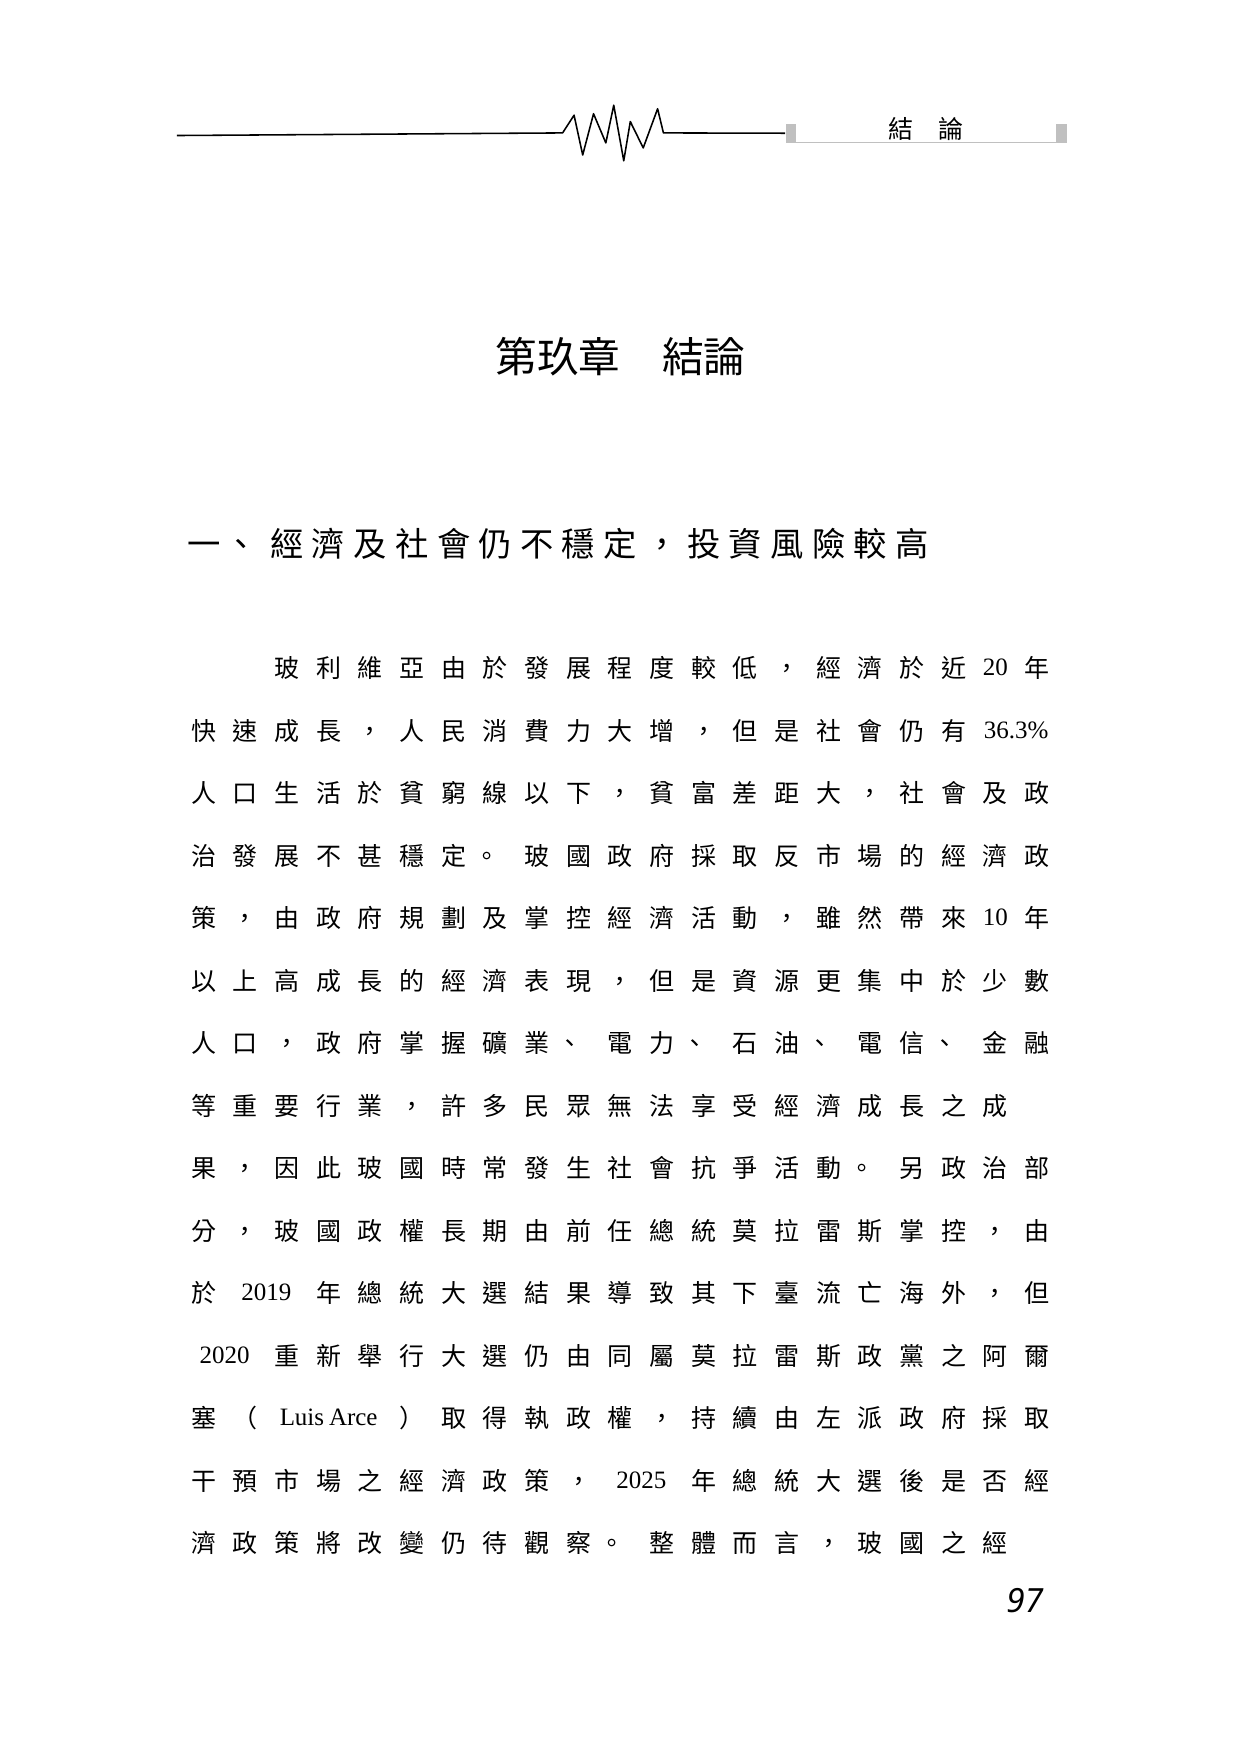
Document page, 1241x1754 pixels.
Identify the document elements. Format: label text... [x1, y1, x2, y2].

text 一、經濟及社會仍不穩定，投資風險較高 [183, 500, 1058, 563]
text 第玖章 結論 [183, 313, 1058, 375]
text 玻利維亞由於發展程度較低，經濟於近20年快速成長，人民消費力大增，但是社會仍有36.3%人口生活於貧窮線以下，貧富差距大，社會及政治發展不甚穩定。玻國政府採取反市場的經濟政策，由政府規劃及掌控經濟活動，雖然帶來10年以上高成長的經濟表現，但是資源更集中於少數人口，政府掌握礦業、電力、石油、電信、金融等重要行業，許多民眾無法享受經濟成長之成果，因此玻國時常發生社會抗爭活動。另政治部分，玻國政權長期由前任總統莫拉雷斯掌控，由於2019年總統大選結果導致其下臺流亡海外，但2020重新舉行大選仍由同屬莫拉雷斯政黨之阿爾塞（Luis Arce）取得執政權，持續由左派政府採取干預市場之經濟政策，2025年總統大選後是否經濟政策將改變仍待觀察。整體而言，玻國之經 [183, 625, 1058, 1563]
